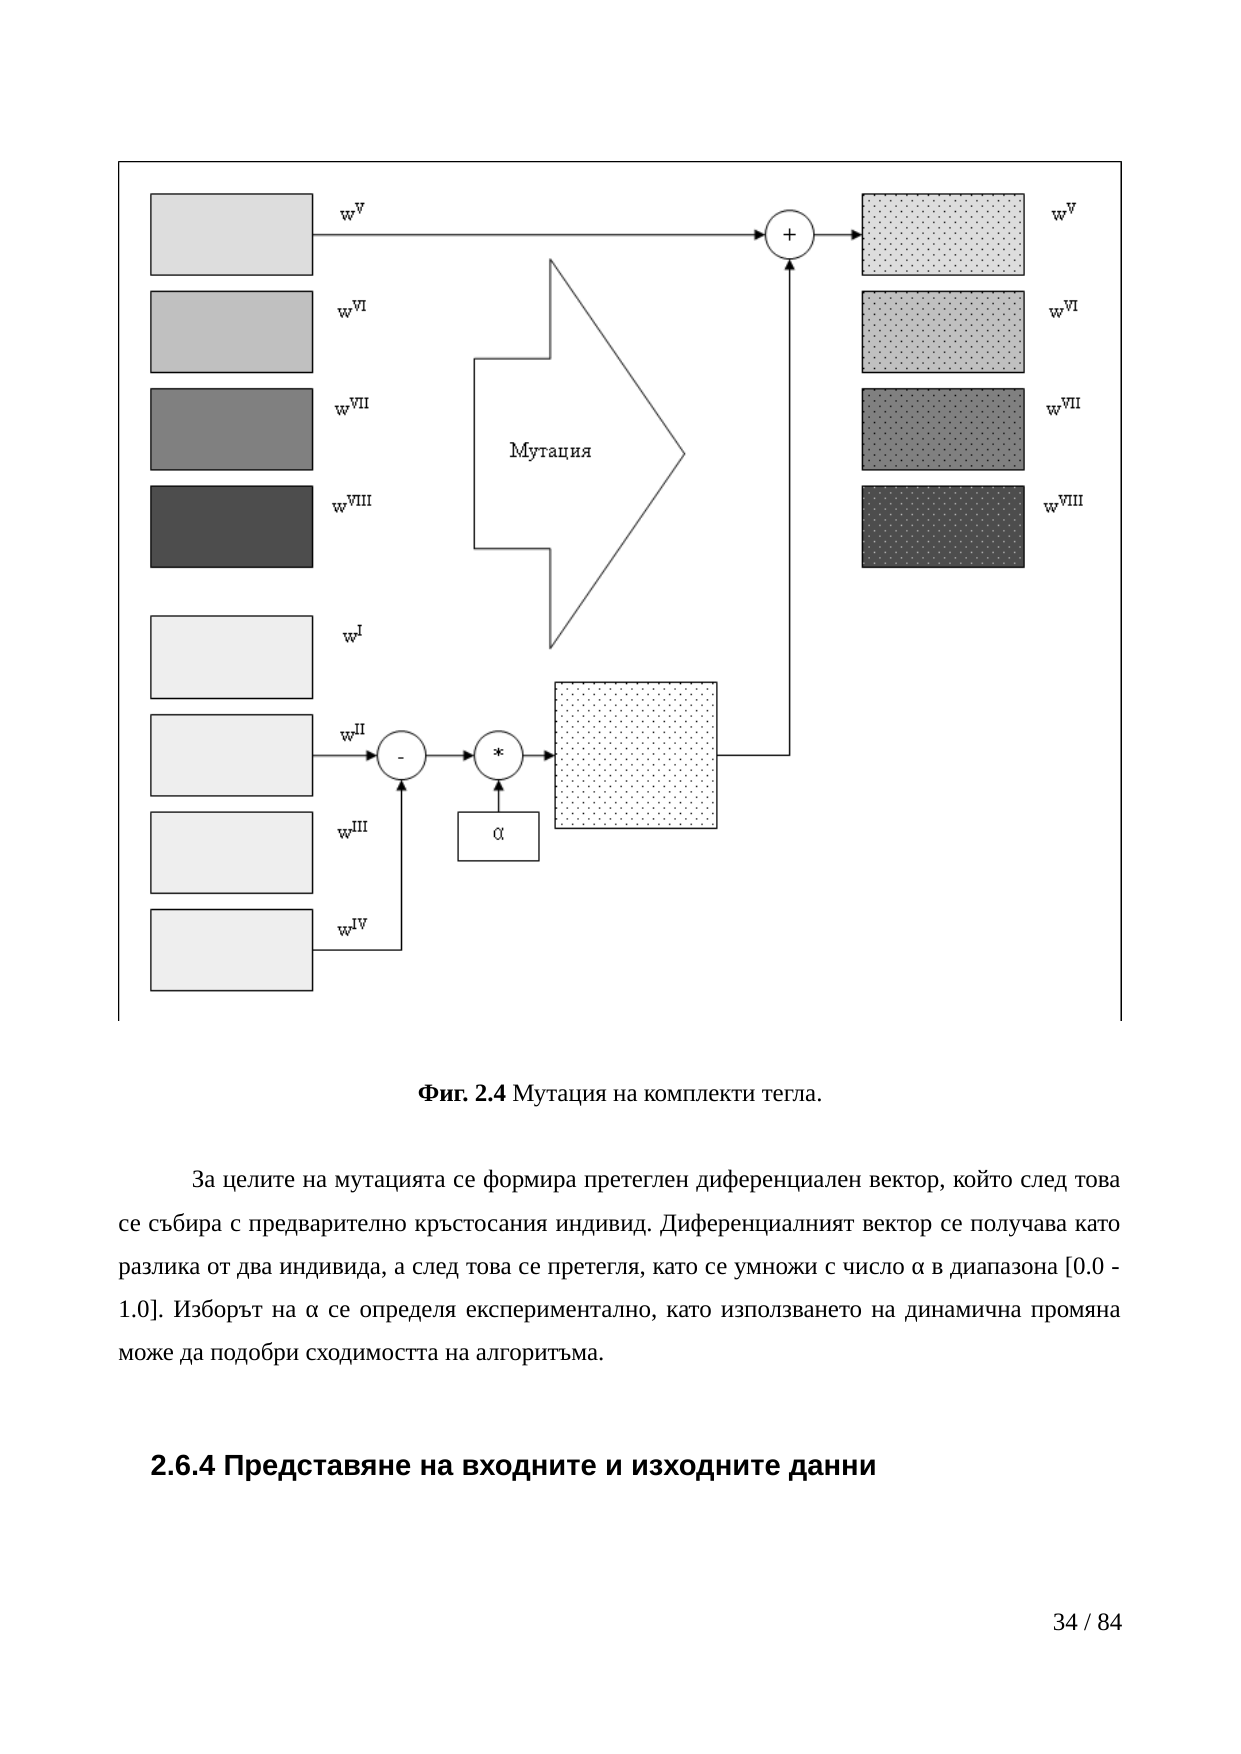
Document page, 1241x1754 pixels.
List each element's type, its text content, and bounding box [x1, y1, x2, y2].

text За целите на мутацията се формира претеглен диференциален вектор, който след това се събира с предварително кръстосания индивид. Диференциалният вектор се получава като разлика от два индивида, а след това се претегля, като се умножи с число α в диапазона [0.0 - 1.0]. Изборът на α се определя експериментално, като използването на динамична промяна може да подобри сходимостта на алгоритъма. [118, 1164, 1122, 1366]
subtitle 2.6.4 Представяне на входните и изходните данни [118, 1448, 1122, 1482]
text Фиг. 2.4 Мутация на комплекти тегла. [118, 1078, 1122, 1107]
